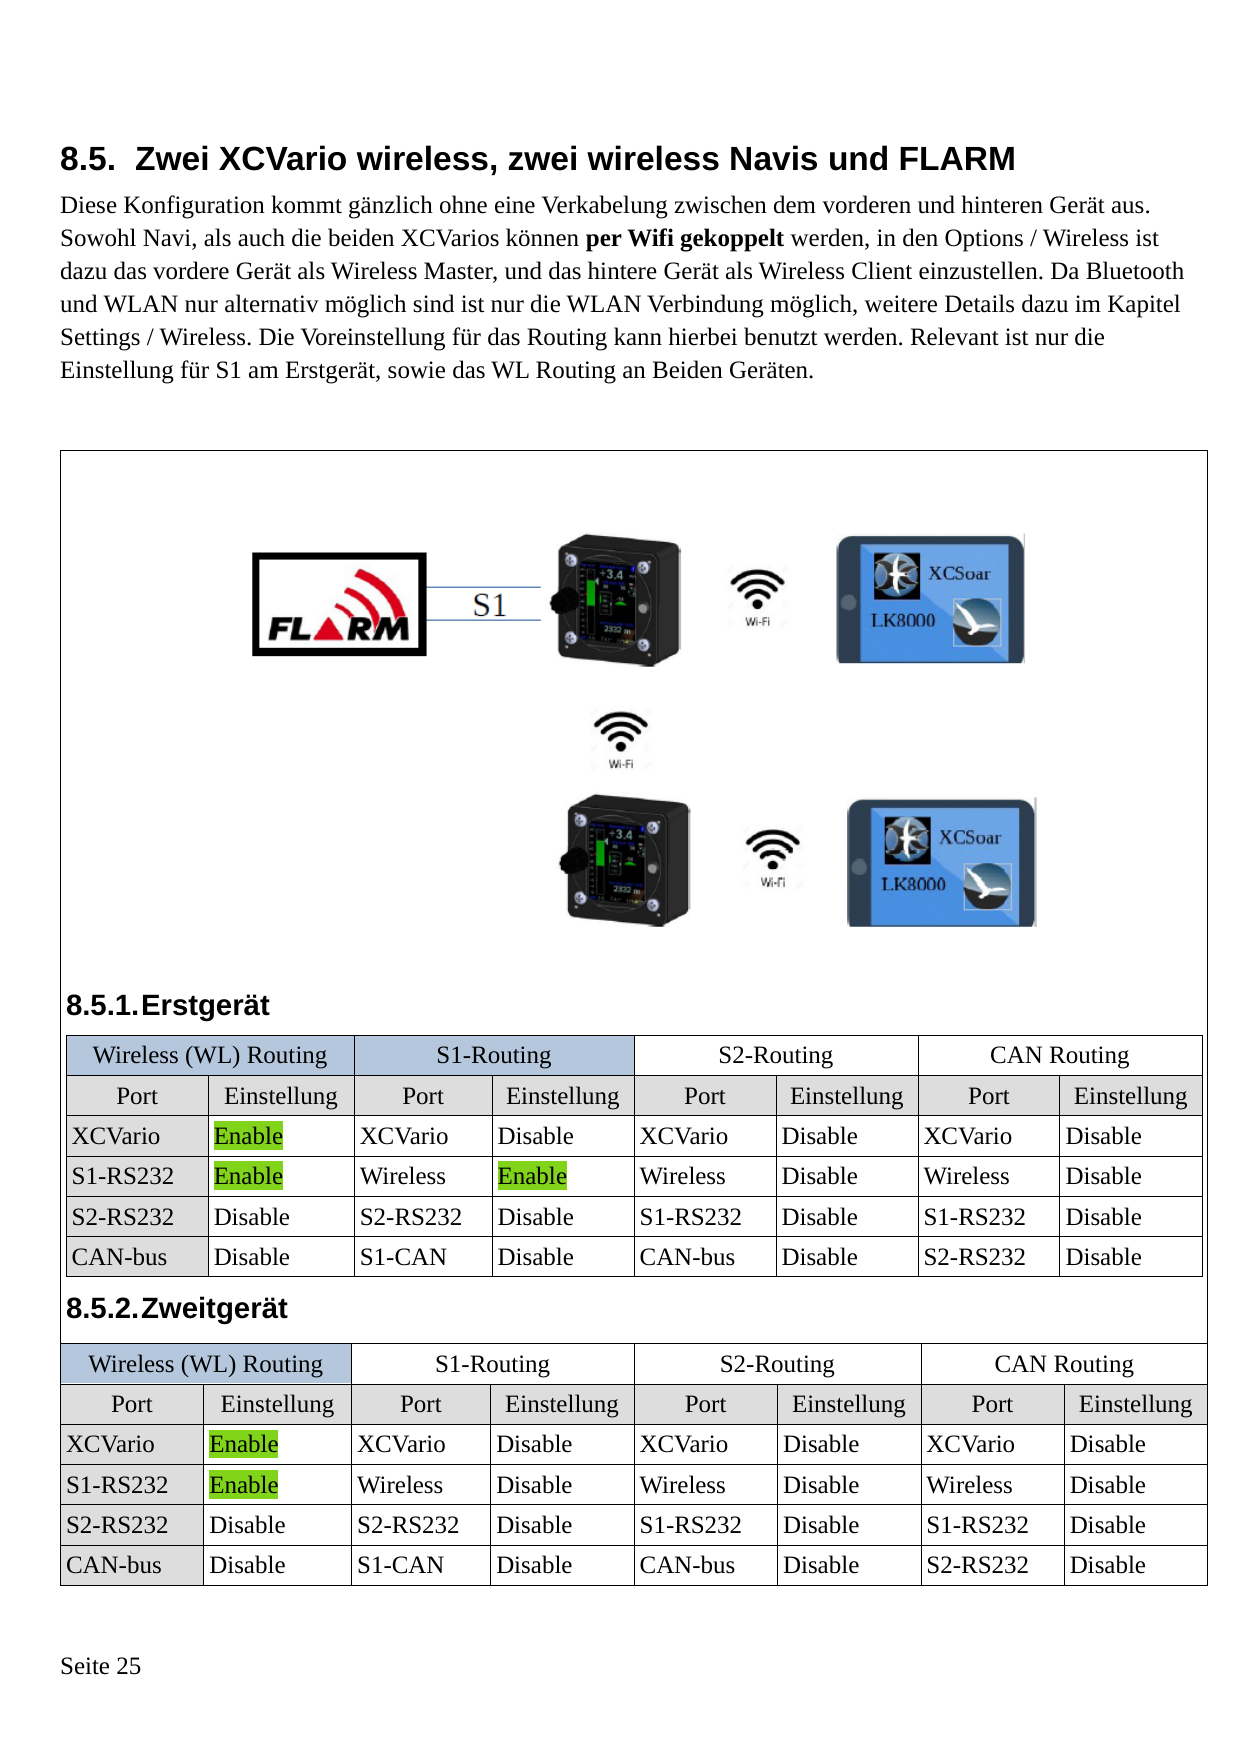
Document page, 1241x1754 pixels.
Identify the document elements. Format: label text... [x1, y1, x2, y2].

table_cell Disable [777, 1157, 918, 1196]
table_cell XCVario [922, 1425, 1064, 1464]
table_cell S1-CAN [352, 1546, 490, 1585]
table_cell Port [635, 1076, 776, 1115]
table_cell Disable [491, 1505, 634, 1545]
table_cell XCVario [635, 1116, 776, 1156]
table_cell Port [635, 1385, 777, 1424]
table_cell Einstellung [1065, 1385, 1207, 1424]
table_cell Enable [209, 1116, 354, 1156]
table_cell Einstellung [209, 1076, 354, 1115]
table_cell Disable [777, 1197, 918, 1236]
table_cell Disable [777, 1237, 918, 1276]
table_header S1-Routing [355, 1036, 634, 1075]
table_cell Disable [778, 1505, 921, 1545]
table_cell S1-RS232 [67, 1157, 208, 1196]
table_cell Enable [204, 1425, 351, 1464]
table_cell Disable [778, 1465, 921, 1504]
table_cell S1-RS232 [919, 1197, 1059, 1236]
table_cell Disable [1060, 1157, 1202, 1196]
table_cell Disable [1060, 1237, 1202, 1276]
table_cell Einstellung [493, 1076, 634, 1115]
table_cell Disable [1065, 1546, 1207, 1585]
table_cell Disable [493, 1197, 634, 1236]
table_cell XCVario [355, 1116, 492, 1156]
table_cell Wireless [922, 1465, 1064, 1504]
table_header S2-Routing [635, 1036, 918, 1075]
table_cell Wireless [919, 1157, 1059, 1196]
table_cell XCVario [61, 1425, 203, 1464]
table_cell Enable [204, 1465, 351, 1504]
table_cell S1-RS232 [635, 1505, 777, 1545]
table_cell Port [352, 1385, 490, 1424]
table_cell Wireless [355, 1157, 492, 1196]
table_cell Port [61, 1385, 203, 1424]
table_cell S2-RS232 [355, 1197, 492, 1236]
table_cell S1-CAN [355, 1237, 492, 1276]
table_cell CAN-bus [635, 1546, 777, 1585]
table_cell Einstellung [204, 1385, 351, 1424]
table_cell Port [919, 1076, 1059, 1115]
table_cell Einstellung [1060, 1076, 1202, 1115]
table_cell Einstellung [491, 1385, 634, 1424]
table_cell Disable [1065, 1505, 1207, 1545]
table_cell XCVario [635, 1425, 777, 1464]
table_cell Wireless [635, 1157, 776, 1196]
table_cell XCVario [67, 1116, 208, 1156]
table_header Erstgerät Zweitgerät [61, 451, 1207, 1343]
table_cell S2-RS232 [61, 1505, 203, 1545]
table_cell Disable [777, 1116, 918, 1156]
table_cell Disable [1065, 1425, 1207, 1464]
table_cell CAN-bus [67, 1237, 208, 1276]
table_header CAN Routing [919, 1036, 1202, 1075]
table_cell Disable [1065, 1465, 1207, 1504]
table_cell S2-RS232 [919, 1237, 1059, 1276]
table_cell Disable [491, 1425, 634, 1464]
table_cell Disable [204, 1546, 351, 1585]
table_cell CAN Routing [922, 1344, 1207, 1383]
text Diese Konfiguration kommt gänzlich ohne eine Verkabelung zwischen dem vorderen und hinteren Gerät aus. Sowohl Navi, als auch die beiden XCVarios können per Wifi gekoppelt werden, in den Options / Wireless ist dazu das vordere Gerät als Wireless Master, und das hintere Gerät als Wireless Client einzustellen. Da Bluetooth und WLAN nur alternativ möglich sind ist nur die WLAN Verbindung möglich, weitere Details dazu im Kapitel Settings / Wireless. Die Voreinstellung für das Routing kann hierbei benutzt werden. Relevant ist nur die Einstellung für S1 am Erstgerät, sowie das WL Routing an Beiden Geräten. [60, 190, 1207, 384]
table_cell Wireless [352, 1465, 490, 1504]
subtitle Zwei XCVario wireless, zwei wireless Navis und FLARM [60, 139, 1207, 178]
table_cell Einstellung [777, 1076, 918, 1115]
picture [164, 502, 1144, 961]
table_cell Enable [493, 1157, 634, 1196]
table_cell Enable [209, 1157, 354, 1196]
table_cell XCVario [919, 1116, 1059, 1156]
table_cell S1-RS232 [61, 1465, 203, 1504]
table_cell Disable [493, 1237, 634, 1276]
table_cell S2-RS232 [922, 1546, 1064, 1585]
table_cell Port [922, 1385, 1064, 1424]
table_cell S2-Routing [635, 1344, 921, 1383]
table_cell Disable [493, 1116, 634, 1156]
table_cell Disable [491, 1546, 634, 1585]
table_cell Disable [1060, 1116, 1202, 1156]
table_cell Disable [204, 1505, 351, 1545]
table_cell Einstellung [778, 1385, 921, 1424]
table_header Wireless (WL) Routing [67, 1036, 354, 1075]
table_cell Port [355, 1076, 492, 1115]
table_cell XCVario [352, 1425, 490, 1464]
table_cell CAN-bus [61, 1546, 203, 1585]
table_cell Wireless [635, 1465, 777, 1504]
table_cell Disable [1060, 1197, 1202, 1236]
table_cell S2-RS232 [67, 1197, 208, 1236]
table_cell S1-RS232 [922, 1505, 1064, 1545]
table_cell Disable [778, 1425, 921, 1464]
table_cell Disable [491, 1465, 634, 1504]
table_cell S1-Routing [352, 1344, 634, 1383]
table_cell Disable [209, 1237, 354, 1276]
table_cell S1-RS232 [635, 1197, 776, 1236]
table_cell CAN-bus [635, 1237, 776, 1276]
table_cell Port [67, 1076, 208, 1115]
table_cell S2-RS232 [352, 1505, 490, 1545]
table_cell Disable [778, 1546, 921, 1585]
table_cell Disable [209, 1197, 354, 1236]
table_cell Wireless (WL) Routing [61, 1344, 351, 1383]
